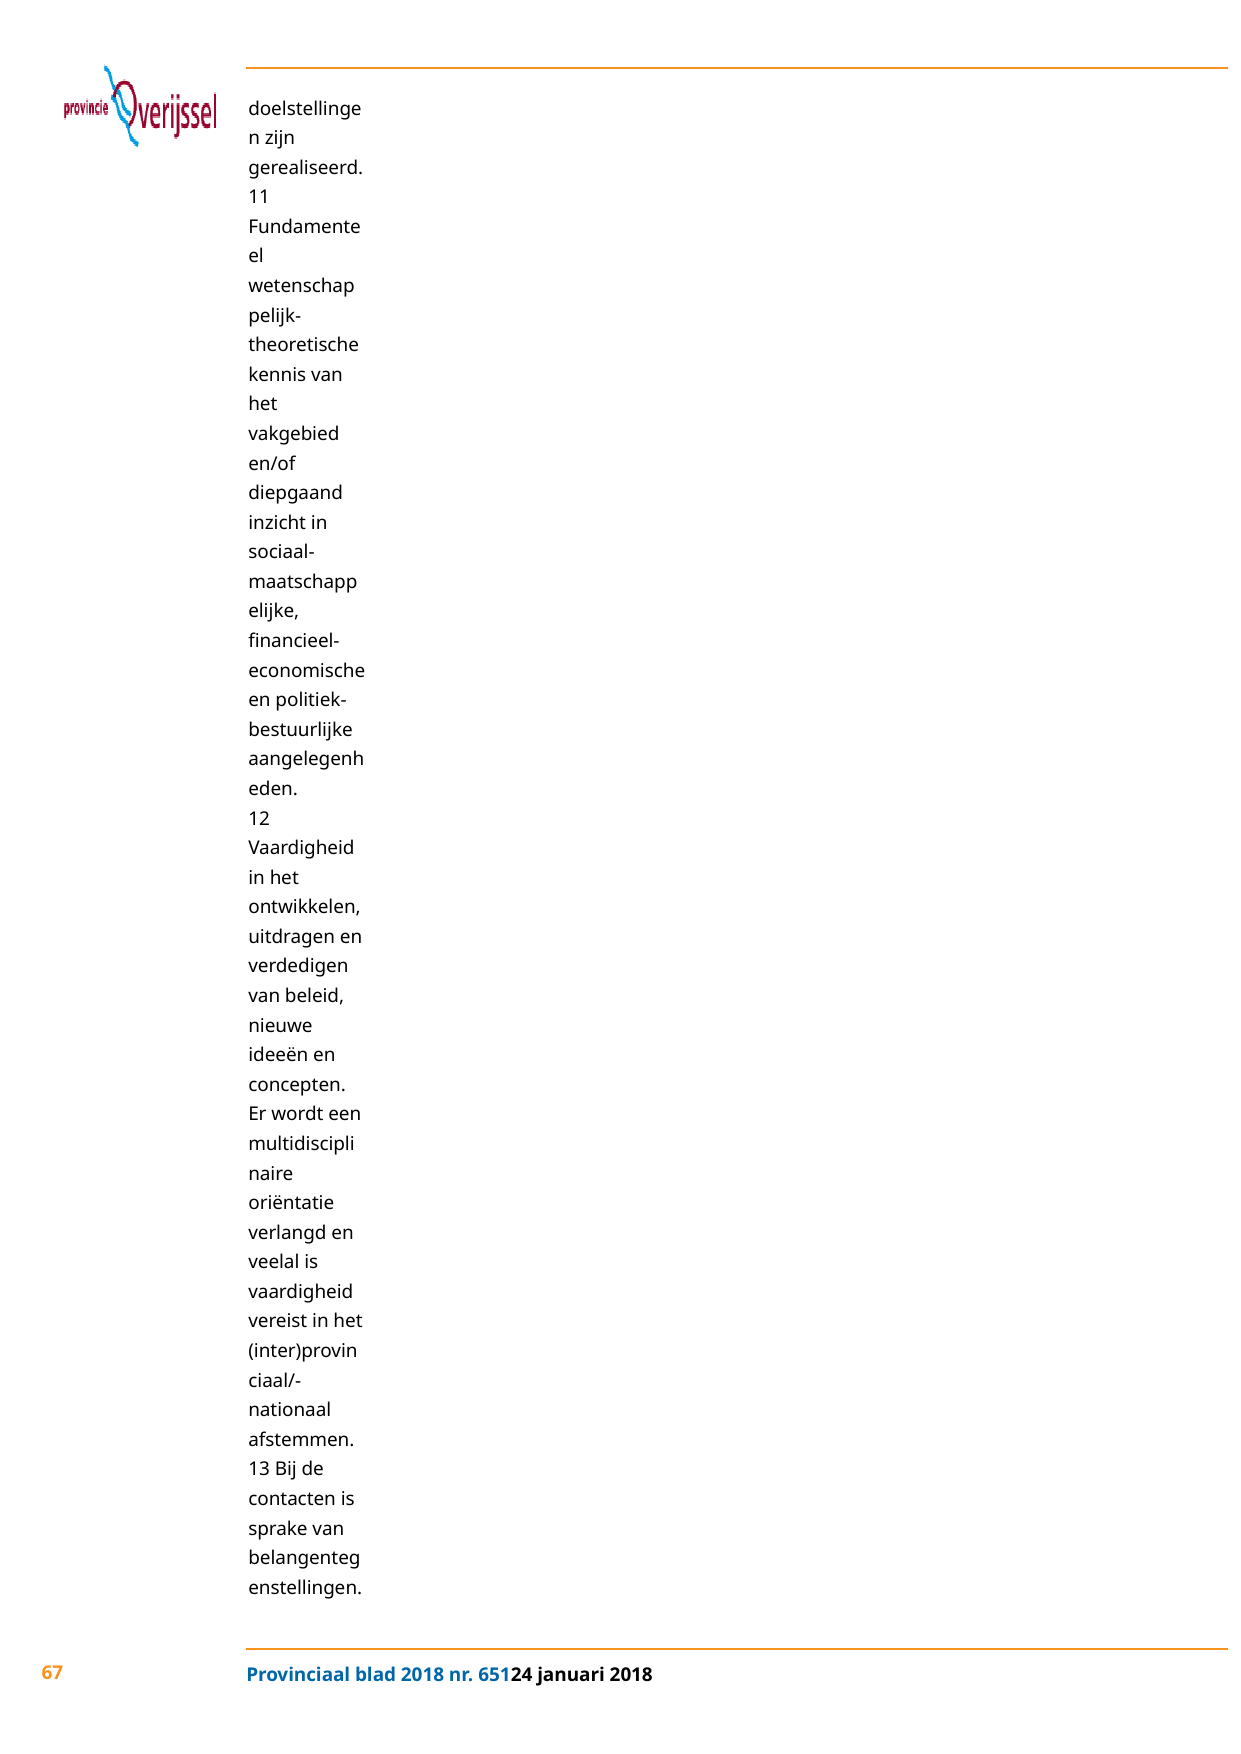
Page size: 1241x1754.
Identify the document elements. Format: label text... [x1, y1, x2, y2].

table_cell [365, 95, 477, 1600]
table_cell [815, 95, 927, 1600]
table_cell [1039, 95, 1152, 1600]
table_cell [702, 95, 814, 1600]
table_cell [927, 95, 1039, 1600]
table_cell [590, 95, 702, 1600]
picture [41, 47, 231, 172]
table_cell doelstellingen zijn gerealiseerd. 11 Fundamenteel wetenschappelijk-theoretische kennis van het vakgebied en/of diepgaand inzicht in sociaal-maatschappelijke, financieel-economische en politiek-bestuurlijke aangelegenheden. 12 Vaardigheid in het ontwikkelen, uitdragen en verdedigen van beleid, nieuwe ideeën en concepten. Er wordt een multidisciplinaire oriëntatie verlangd en veelal is vaardigheid vereist in het (inter)provinciaal/-nationaal afstemmen. 13 Bij de contacten is sprake van belangentegenstellingen. [248, 95, 365, 1600]
table_cell [478, 95, 590, 1600]
